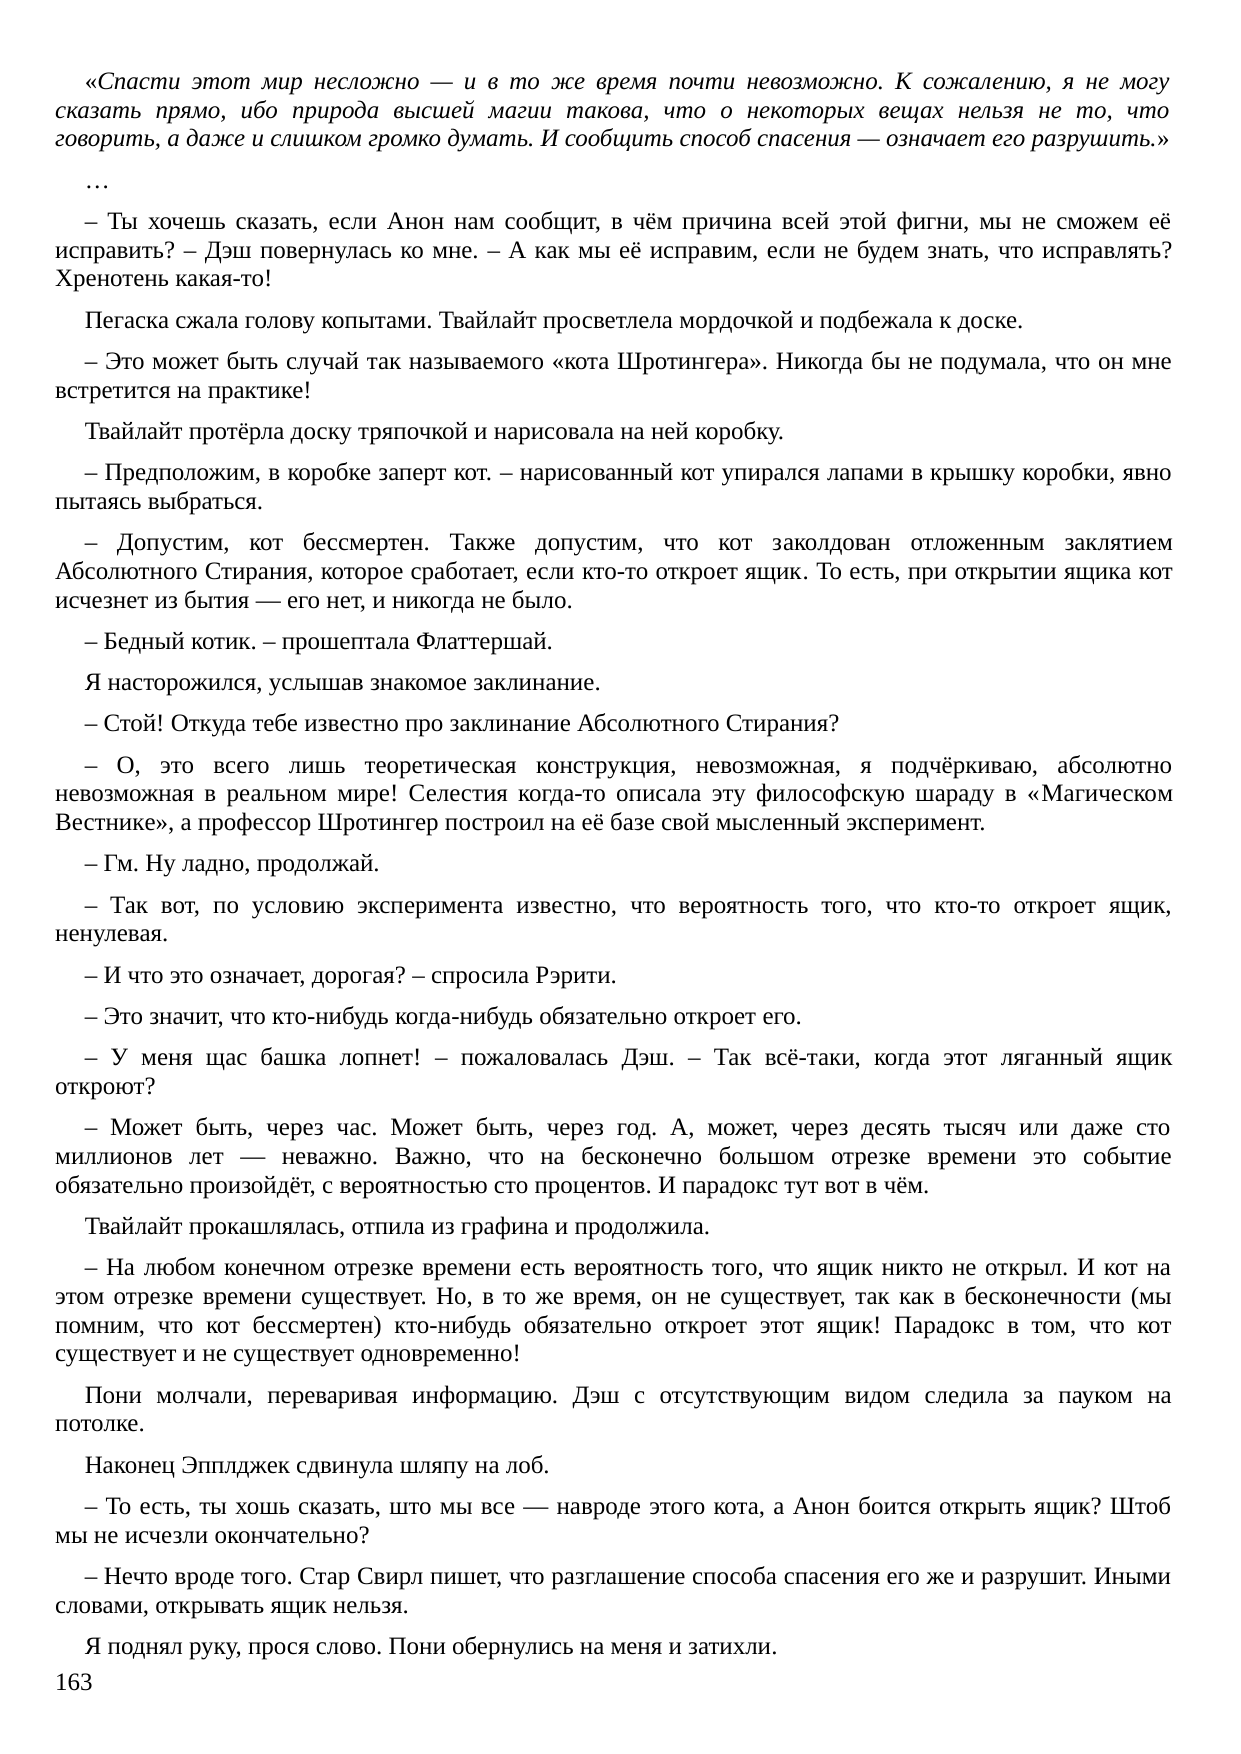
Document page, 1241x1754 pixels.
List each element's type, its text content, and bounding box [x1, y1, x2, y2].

text – То есть, ты хошь сказать, што мы все — навроде этого кота, а Анон боится открыть ящик? Штоб мы не исчезли окончательно? [55, 1491, 1173, 1548]
text «Спасти этот мир несложно — и в то же время почти невозможно. К сожалению, я не могу сказать прямо, ибо природа высшей магии такова, что о некоторых вещах нельзя не то, что говорить, а даже и слишком громко думать. И сообщить способ спасения — означает его разрушить.» [55, 66, 1173, 152]
text – Допустим, кот бессмертен. Также допустим, что кот заколдован отложенным заклятием Абсолютного Стирания, которое сработает, если кто-то откроет ящик. То есть, при открытии ящика кот исчезнет из бытия — его нет, и никогда не было. [55, 527, 1173, 613]
text Я насторожился, услышав знакомое заклинание. [55, 667, 1173, 696]
text – Так вот, по условию эксперимента известно, что вероятность того, что кто-то откроет ящик, ненулевая. [55, 890, 1173, 947]
text – Стой! Откуда тебе известно про заклинание Абсолютного Стирания? [55, 708, 1173, 737]
text Пегаска сжала голову копытами. Твайлайт просветлела мордочкой и подбежала к доске. [55, 305, 1173, 333]
text – Предположим, в коробке заперт кот. – нарисованный кот упирался лапами в крышку коробки, явно пытаясь выбраться. [55, 457, 1173, 515]
text – На любом конечном отрезке времени есть вероятность того, что ящик никто не открыл. И кот на этом отрезке времени существует. Но, в то же время, он не существует, так как в бесконечности (мы помним, что кот бессмертен) кто-нибудь обязательно откроет этот ящик! Парадокс в том, что кот существует и не существует одновременно! [55, 1252, 1173, 1367]
text – И что это означает, дорогая? – спросила Рэрити. [55, 960, 1173, 988]
text Я поднял руку, прося слово. Пони обернулись на меня и затихли. [55, 1631, 1173, 1660]
text – Это может быть случай так называемого «кота Шротингера». Никогда бы не подумала, что он мне встретится на практике! [55, 346, 1173, 403]
text Твайлайт прокашлялась, отпила из графина и продолжила. [55, 1211, 1173, 1240]
text – Бедный котик. – прошептала Флаттершай. [55, 626, 1173, 655]
text … [55, 165, 1173, 193]
text – Может быть, через час. Может быть, через год. А, может, через десять тысяч или даже сто миллионов лет — неважно. Важно, что на бесконечно большом отрезке времени это событие обязательно произойдёт, с вероятностью сто процентов. И парадокс тут вот в чём. [55, 1112, 1173, 1198]
text – У меня щас башка лопнет! – пожаловалась Дэш. – Так всё-таки, когда этот ляганный ящик откроют? [55, 1042, 1173, 1100]
text Твайлайт протёрла доску тряпочкой и нарисовала на ней коробку. [55, 416, 1173, 445]
text – Нечто вроде того. Стар Свирл пишет, что разглашение способа спасения его же и разрушит. Иными словами, открывать ящик нельзя. [55, 1561, 1173, 1618]
text – О, это всего лишь теоретическая конструкция, невозможная, я подчёркиваю, абсолютно невозможная в реальном мире! Селестия когда-то описала эту философскую шараду в «Магическом Вестнике», а профессор Шротингер построил на её базе свой мысленный эксперимент. [55, 750, 1173, 836]
text – Ты хочешь сказать, если Анон нам сообщит, в чём причина всей этой фигни, мы не сможем её исправить? – Дэш повернулась ко мне. – А как мы её исправим, если не будем знать, что исправлять? Хренотень какая-то! [55, 206, 1173, 292]
text Пони молчали, переваривая информацию. Дэш с отсутствующим видом следила за пауком на потолке. [55, 1380, 1173, 1437]
text – Гм. Ну ладно, продолжай. [55, 848, 1173, 877]
text – Это значит, что кто-нибудь когда-нибудь обязательно откроет его. [55, 1001, 1173, 1030]
text Наконец Эпплджек сдвинула шляпу на лоб. [55, 1450, 1173, 1478]
